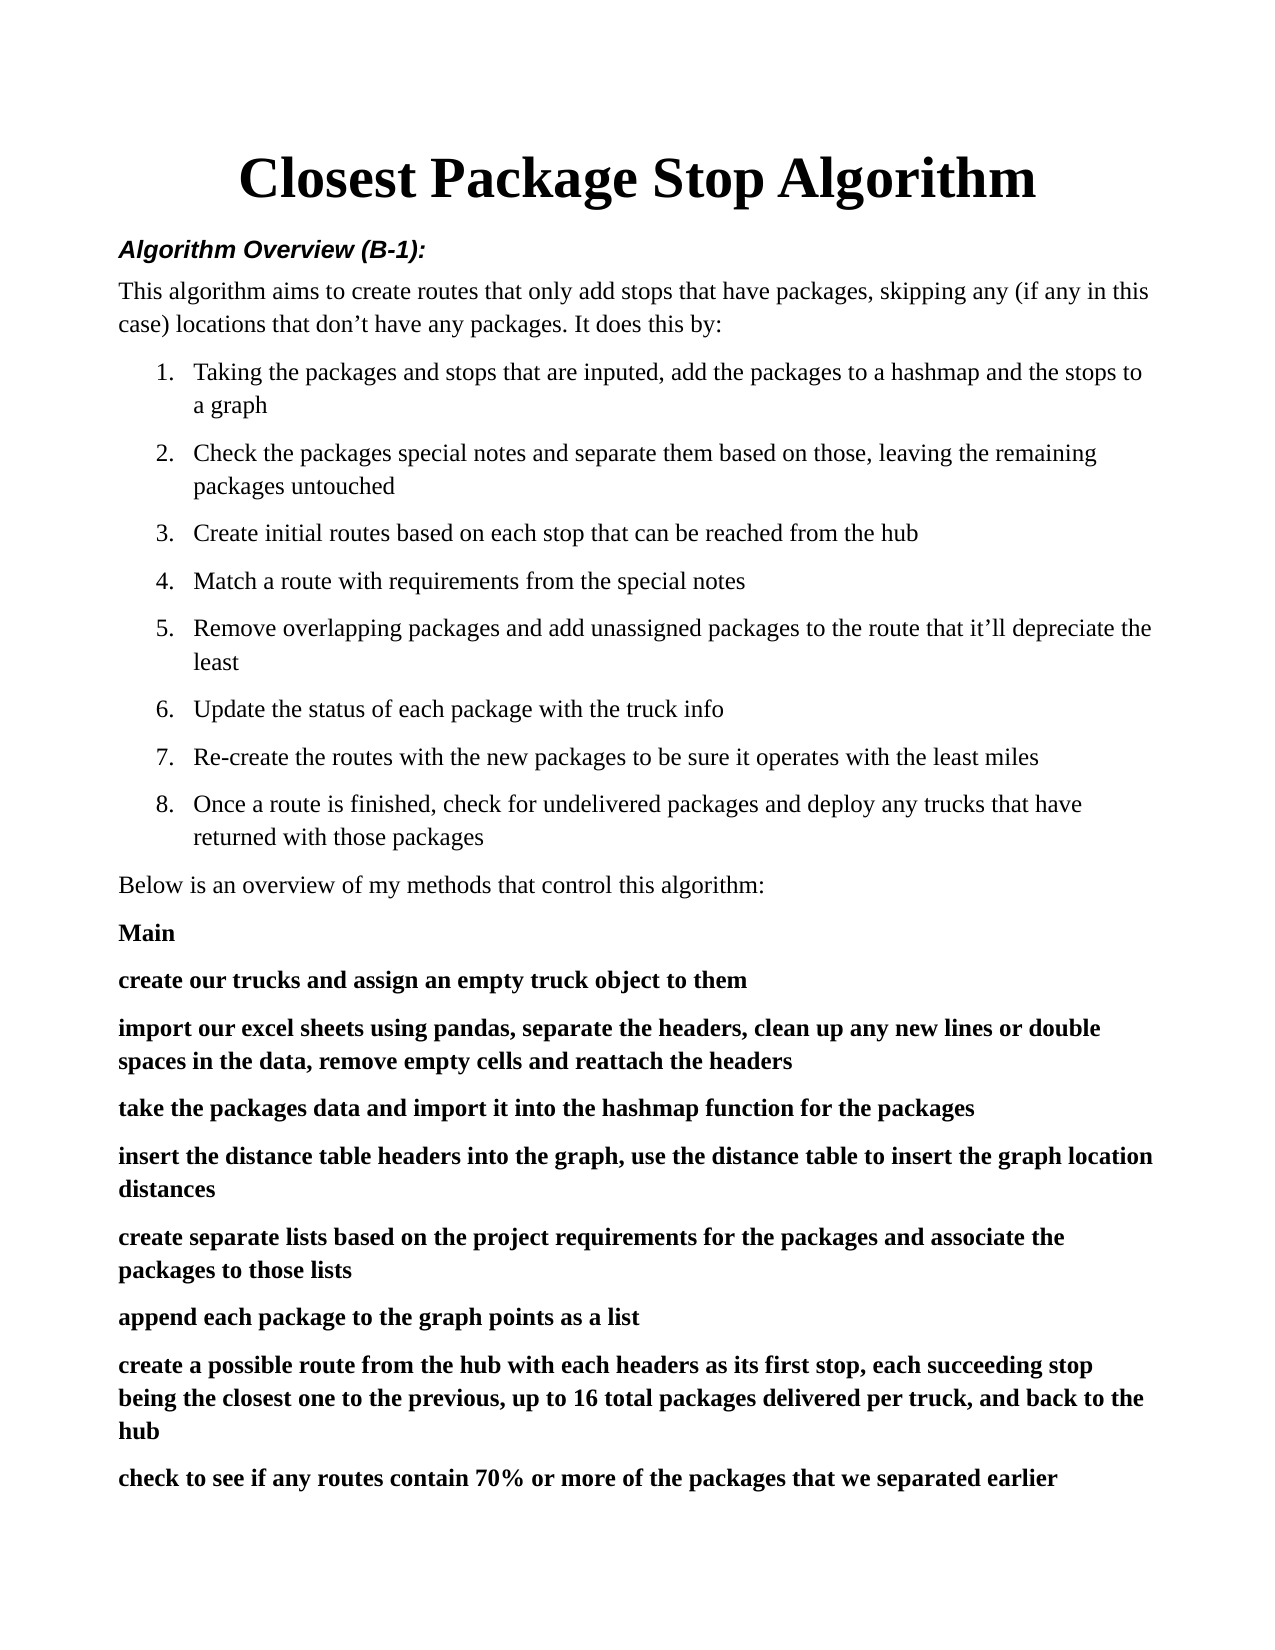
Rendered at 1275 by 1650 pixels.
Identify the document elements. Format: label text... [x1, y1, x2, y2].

text Main [118, 918, 1157, 946]
list Match a route with requirements from the special notes [156, 566, 1157, 595]
list Create initial routes based on each stop that can be reached from the hub [156, 518, 1157, 547]
list Remove overlapping packages and add unassigned packages to the route that it’ll depreciate the least [156, 613, 1157, 675]
text insert the distance table headers into the graph, use the distance table to insert the graph location distances [118, 1141, 1157, 1203]
text check to see if any routes contain 70% or more of the packages that we separated earlier [118, 1463, 1157, 1492]
text take the packages data and import it into the hashmap function for the packages [118, 1093, 1157, 1122]
list Check the packages special notes and separate them based on those, leaving the remaining packages untouched [156, 438, 1157, 499]
title Closest Package Stop Algorithm [118, 143, 1157, 210]
list Once a route is finished, check for undelivered packages and deploy any trucks that have returned with those packages [156, 789, 1157, 851]
list Re-create the routes with the new packages to be sure it operates with the least miles [156, 742, 1157, 771]
text create separate lists based on the project requirements for the packages and associate the packages to those lists [118, 1222, 1157, 1283]
text This algorithm aims to create routes that only add stops that have packages, skipping any (if any in this case) locations that don’t have any packages. It does this by: [118, 276, 1157, 338]
list Update the status of each package with the truck info [156, 694, 1157, 723]
text Below is an overview of my methods that control this algorithm: [118, 870, 1157, 899]
text append each package to the graph points as a list [118, 1302, 1157, 1331]
text create our trucks and assign an empty truck object to them [118, 965, 1157, 994]
subtitle Algorithm Overview (B-1): [118, 235, 1157, 264]
text create a possible route from the hub with each headers as its first stop, each succeeding stop being the closest one to the previous, up to 16 total packages delivered per truck, and back to the hub [118, 1350, 1157, 1445]
list Taking the packages and stops that are inputed, add the packages to a hashmap and the stops to a graph [156, 357, 1157, 419]
text import our excel sheets using pandas, separate the headers, clean up any new lines or double spaces in the data, remove empty cells and reattach the headers [118, 1013, 1157, 1074]
